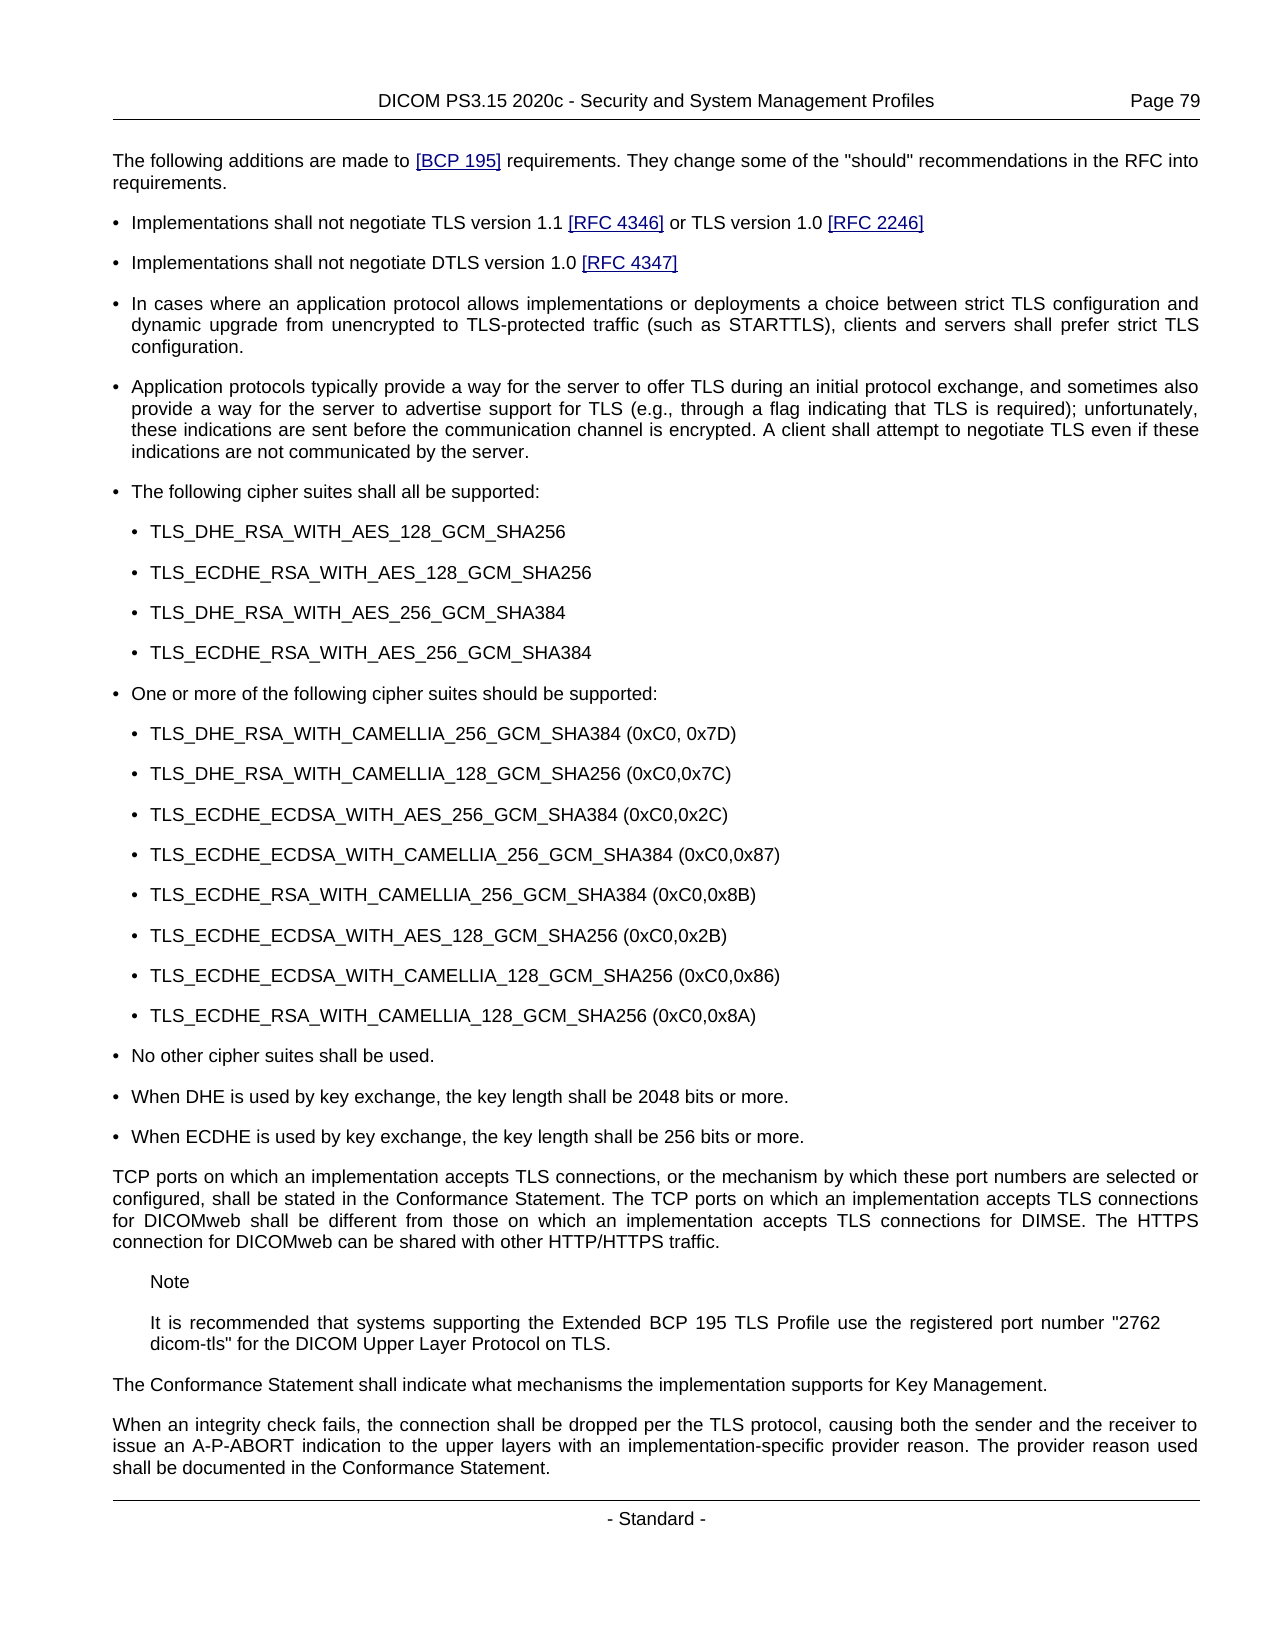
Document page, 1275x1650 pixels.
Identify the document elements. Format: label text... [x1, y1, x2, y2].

text It is recommended that systems supporting the Extended BCP 195 TLS Profile use the registered port number "2762 dicom-tls" for the DICOM Upper Layer Protocol on TLS. [150, 1312, 1162, 1355]
text • TLS_ECDHE_ECDSA_WITH_CAMELLIA_256_GCM_SHA384 (0xC0,0x87) [131, 844, 1200, 865]
text • TLS_ECDHE_RSA_WITH_CAMELLIA_256_GCM_SHA384 (0xC0,0x8B) [131, 884, 1200, 906]
text • One or more of the following cipher suites should be supported: [112, 682, 1200, 704]
text • TLS_ECDHE_ECDSA_WITH_CAMELLIA_128_GCM_SHA256 (0xC0,0x86) [131, 965, 1200, 986]
text • TLS_ECDHE_ECDSA_WITH_AES_128_GCM_SHA256 (0xC0,0x2B) [131, 924, 1200, 946]
text • TLS_DHE_RSA_WITH_CAMELLIA_128_GCM_SHA256 (0xC0,0x7C) [131, 763, 1200, 785]
text • No other cipher suites shall be used. [112, 1045, 1200, 1067]
text Note [150, 1271, 1162, 1293]
text The Conformance Statement shall indicate what mechanisms the implementation supports for Key Management. [112, 1373, 1200, 1395]
text • TLS_ECDHE_RSA_WITH_AES_128_GCM_SHA256 [131, 562, 1200, 583]
text • TLS_ECDHE_ECDSA_WITH_AES_256_GCM_SHA384 (0xC0,0x2C) [131, 803, 1200, 825]
text • TLS_DHE_RSA_WITH_AES_128_GCM_SHA256 [131, 521, 1200, 543]
text The following additions are made to [BCP 195] requirements. They change some of the "should" recommendations in the RFC into requirements. [112, 150, 1200, 193]
text • TLS_DHE_RSA_WITH_AES_256_GCM_SHA384 [131, 602, 1200, 623]
text • TLS_ECDHE_RSA_WITH_CAMELLIA_128_GCM_SHA256 (0xC0,0x8A) [131, 1005, 1200, 1027]
text TCP ports on which an implementation accepts TLS connections, or the mechanism by which these port numbers are selected or configured, shall be stated in the Conformance Statement. The TCP ports on which an implementation accepts TLS connections for DICOMweb shall be different from those on which an implementation accepts TLS connections for DIMSE. The HTTPS connection for DICOMweb can be shared with other HTTP/HTTPS traffic. [112, 1166, 1200, 1252]
text • Implementations shall not negotiate TLS version 1.1 [RFC 4346] or TLS version 1.0 [RFC 2246] [112, 212, 1200, 233]
text • Application protocols typically provide a way for the server to offer TLS during an initial protocol exchange, and sometimes also provide a way for the server to advertise support for TLS (e.g., through a flag indicating that TLS is required); unfortunately, these indications are sent before the communication channel is encrypted. A client shall attempt to negotiate TLS even if these indications are not communicated by the server. [112, 376, 1200, 462]
text • Implementations shall not negotiate DTLS version 1.0 [RFC 4347] [112, 252, 1200, 274]
text • The following cipher suites shall all be supported: [112, 481, 1200, 502]
text • TLS_ECDHE_RSA_WITH_AES_256_GCM_SHA384 [131, 642, 1200, 664]
text • When ECDHE is used by key exchange, the key length shall be 256 bits or more. [112, 1126, 1200, 1147]
text • TLS_DHE_RSA_WITH_CAMELLIA_256_GCM_SHA384 (0xC0, 0x7D) [131, 723, 1200, 744]
text • In cases where an application protocol allows implementations or deployments a choice between strict TLS configuration and dynamic upgrade from unencrypted to TLS-protected traffic (such as STARTTLS), clients and servers shall prefer strict TLS configuration. [112, 292, 1200, 357]
text • When DHE is used by key exchange, the key length shall be 2048 bits or more. [112, 1086, 1200, 1107]
text When an integrity check fails, the connection shall be dropped per the TLS protocol, causing both the sender and the receiver to issue an A-P-ABORT indication to the upper layers with an implementation-specific provider reason. The provider reason used shall be documented in the Conformance Statement. [112, 1414, 1200, 1478]
